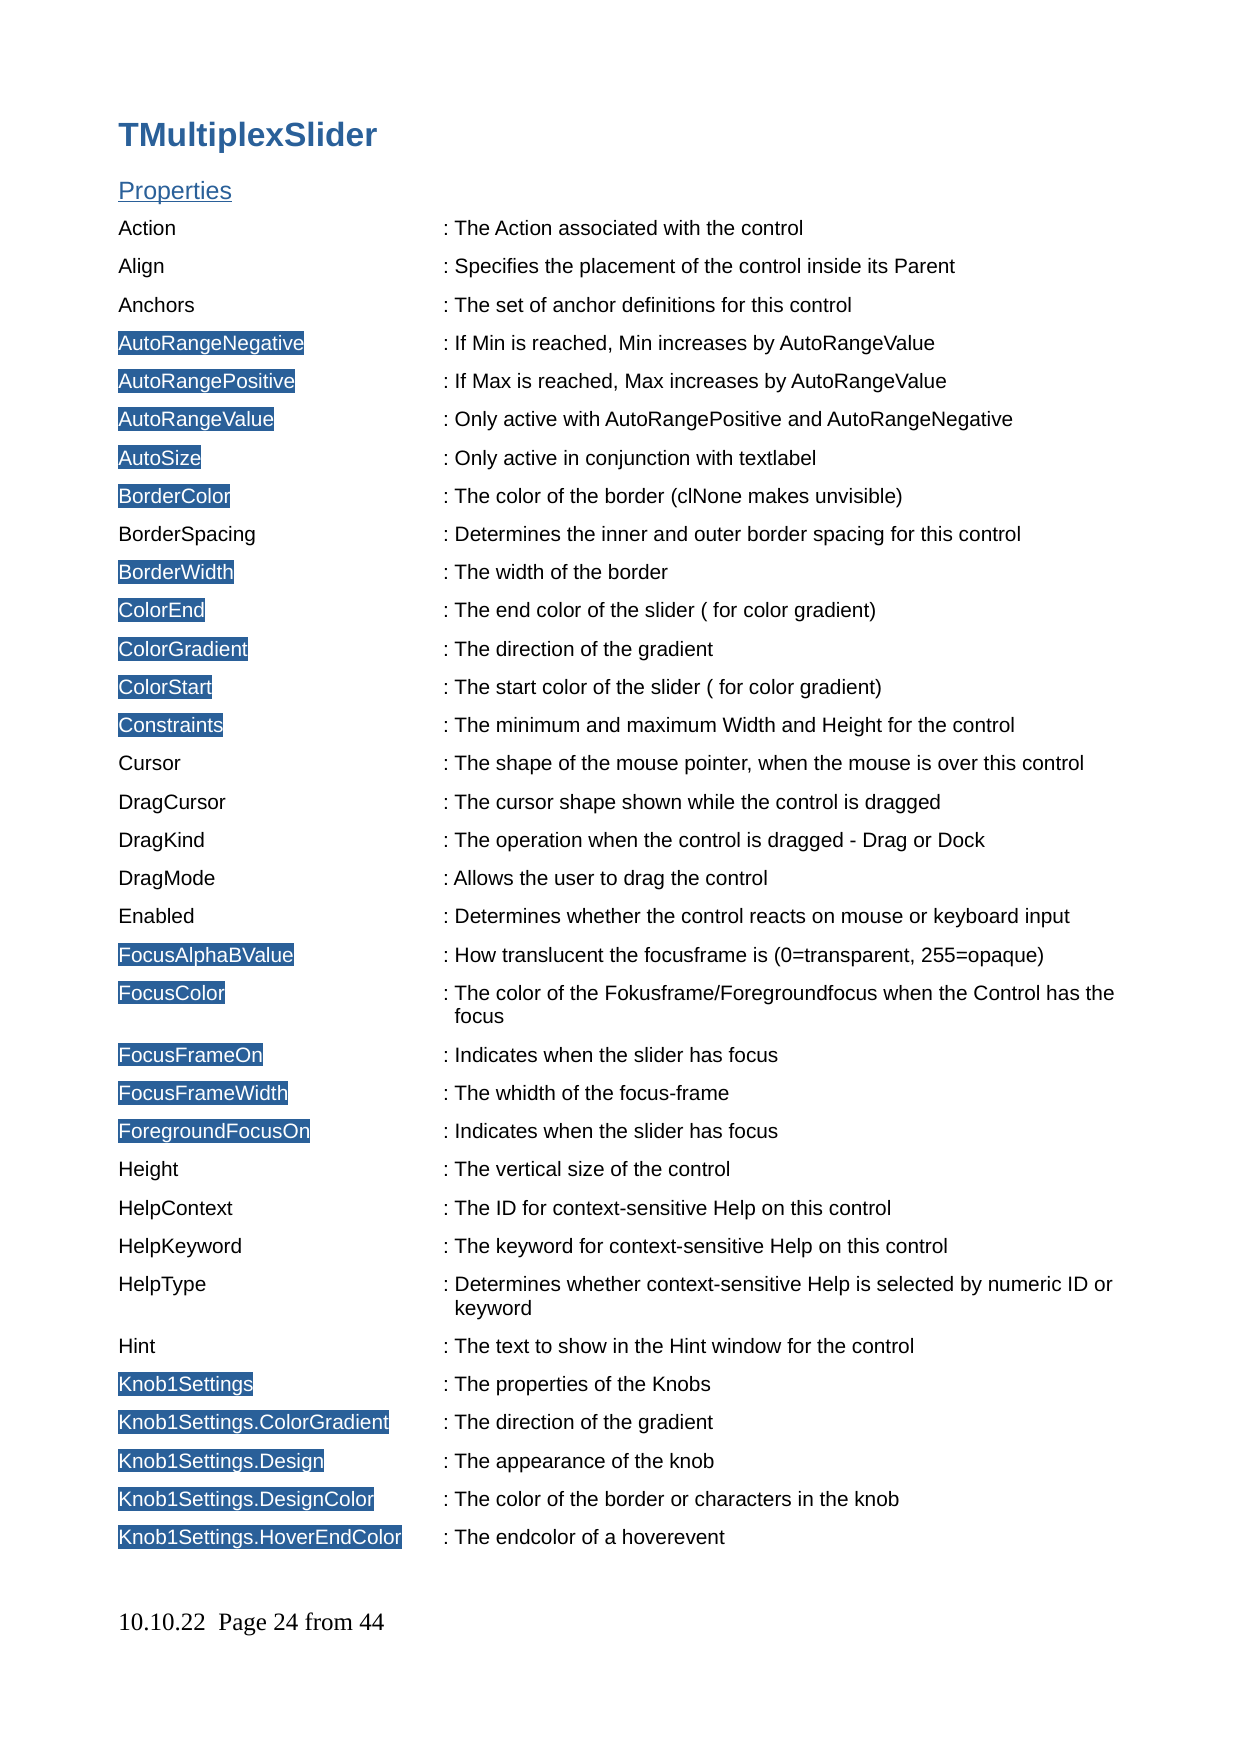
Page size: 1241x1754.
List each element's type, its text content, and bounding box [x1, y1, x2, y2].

text Action : The Action associated with the control [118, 217, 1122, 240]
text AutoRangeNegative : If Min is reached, Min increases by AutoRangeValue [118, 331, 1122, 355]
text ColorGradient : The direction of the gradient [118, 637, 1122, 661]
text Constraints : The minimum and maximum Width and Height for the control [118, 714, 1122, 737]
text HelpKeyword : The keyword for context-sensitive Help on this control [118, 1234, 1122, 1258]
text BorderWidth : The width of the border [118, 561, 1122, 584]
text Knob1Settings : The properties of the Knobs [118, 1373, 1122, 1396]
text Knob1Settings.DesignColor : The color of the border or characters in the knob [118, 1487, 1122, 1511]
text ColorEnd : The end color of the slider ( for color gradient) [118, 599, 1122, 623]
text Knob1Settings.HoverEndColor : The endcolor of a hoverevent [118, 1526, 1122, 1549]
text Anchors : The set of anchor definitions for this control [118, 293, 1122, 317]
text Align : Specifies the placement of the control inside its Parent [118, 255, 1122, 279]
text Hint : The text to show in the Hint window for the control [118, 1334, 1122, 1358]
text FocusFrameOn : Indicates when the slider has focus [118, 1043, 1122, 1067]
text HelpType : Determines whether context-sensitive Help is selected by numeric ID or keyword [118, 1273, 1122, 1320]
text FocusColor : The color of the Fokusframe/Foregroundfocus when the Control has the focus [118, 981, 1122, 1029]
text DragCursor : The cursor shape shown while the control is dragged [118, 790, 1122, 814]
text DragMode : Allows the user to drag the control [118, 867, 1122, 890]
text HelpContext : The ID for context-sensitive Help on this control [118, 1196, 1122, 1220]
text FocusFrameWidth : The whidth of the focus-frame [118, 1081, 1122, 1105]
text BorderSpacing : Determines the inner and outer border spacing for this control [118, 523, 1122, 546]
text ColorStart : The start color of the slider ( for color gradient) [118, 676, 1122, 699]
text DragKind : The operation when the control is dragged - Drag or Dock [118, 828, 1122, 852]
text Knob1Settings.Design : The appearance of the knob [118, 1449, 1122, 1473]
text AutoSize : Only active in conjunction with textlabel [118, 446, 1122, 470]
subtitle TMultiplexSlider [118, 118, 1122, 153]
text Cursor : The shape of the mouse pointer, when the mouse is over this control [118, 752, 1122, 776]
text AutoRangePositive : If Max is reached, Max increases by AutoRangeValue [118, 370, 1122, 393]
text BorderColor : The color of the border (clNone makes unvisible) [118, 484, 1122, 508]
text ForegroundFocusOn : Indicates when the slider has focus [118, 1120, 1122, 1143]
text Knob1Settings.ColorGradient : The direction of the gradient [118, 1411, 1122, 1434]
text Enabled : Determines whether the control reacts on mouse or keyboard input [118, 905, 1122, 928]
text FocusAlphaBValue : How translucent the focusframe is (0=transparent, 255=opaque) [118, 943, 1122, 967]
text AutoRangeValue : Only active with AutoRangePositive and AutoRangeNegative [118, 408, 1122, 432]
text Height : The vertical size of the control [118, 1158, 1122, 1182]
subtitle Properties [118, 181, 1122, 204]
